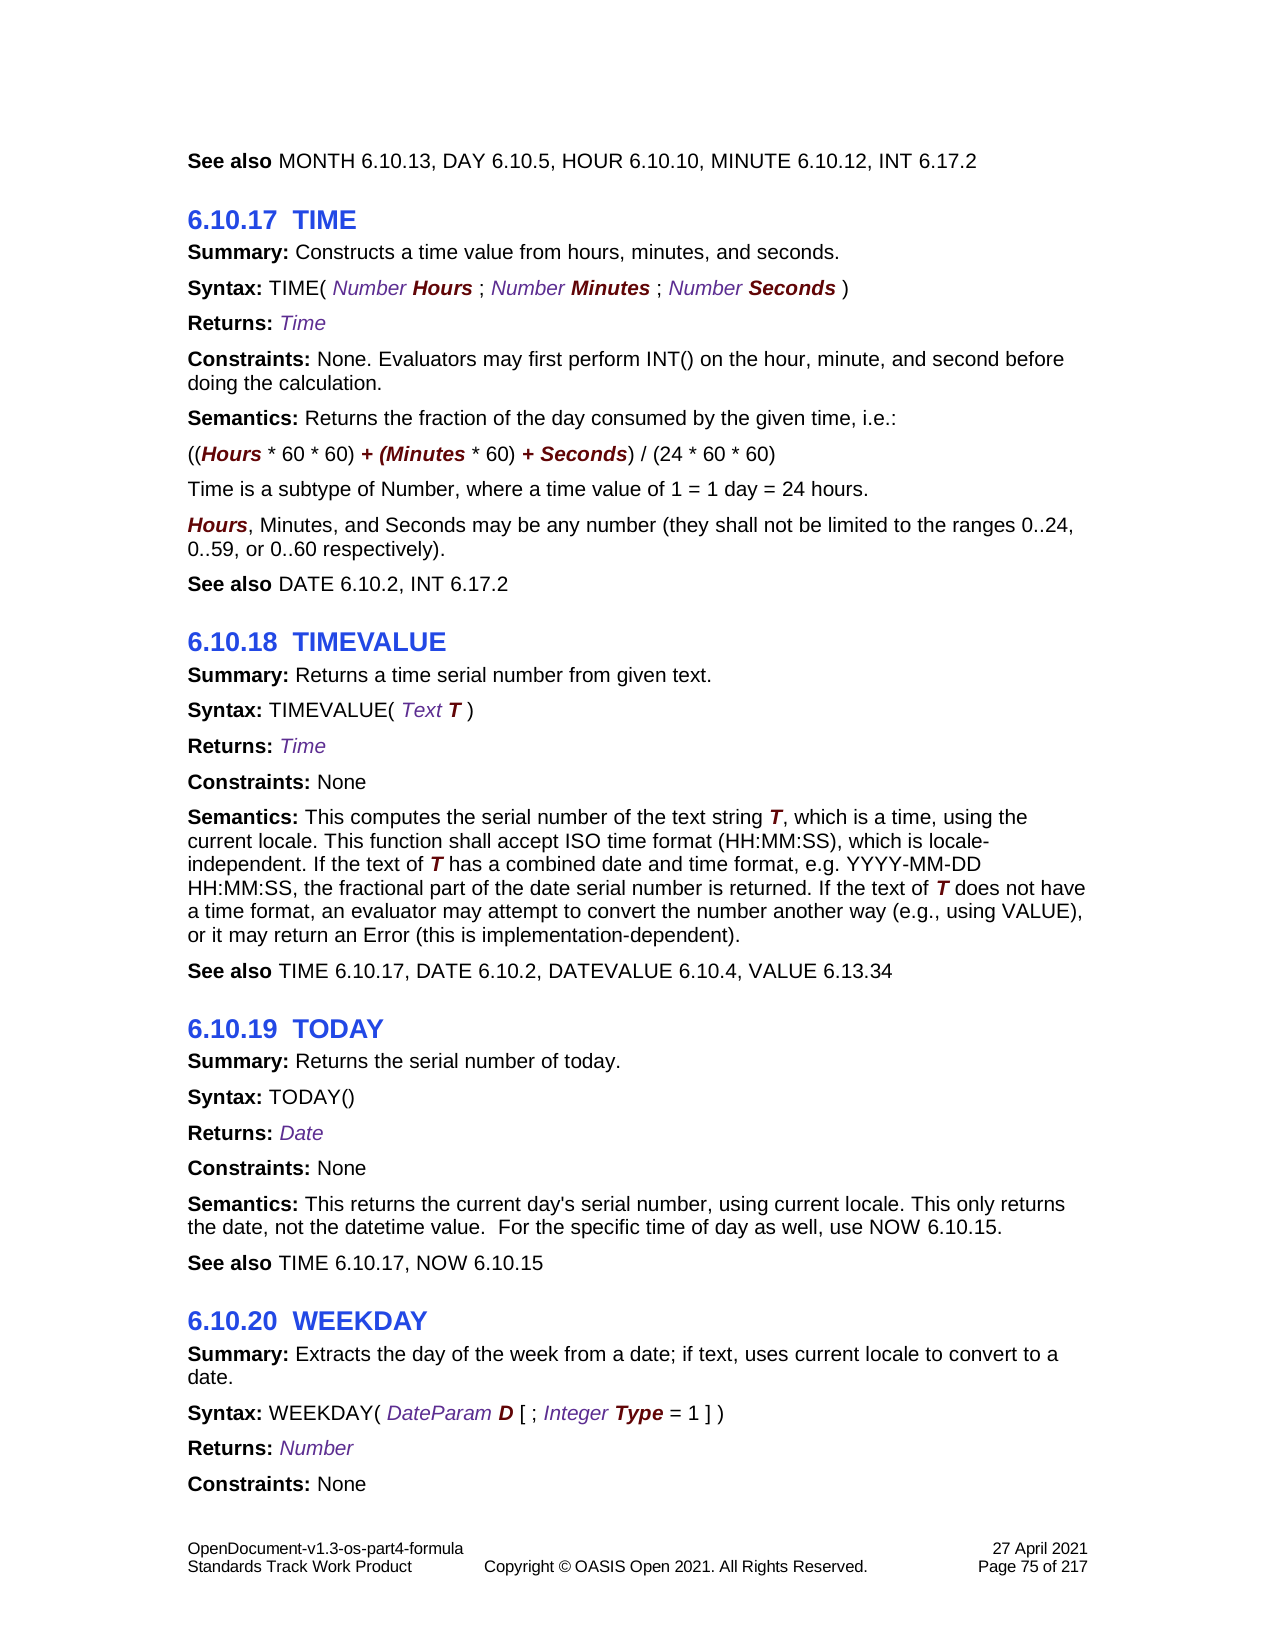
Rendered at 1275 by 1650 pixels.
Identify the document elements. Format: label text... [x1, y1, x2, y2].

text Semantics: This returns the current day's serial number, using current locale. This only returns the date, not the datetime value. For the specific time of day as well, use NOW 6.10.15. [187, 1192, 1088, 1239]
text See also DATE 6.10.2, INT 6.17.2 [187, 573, 1088, 596]
text Semantics: Returns the fraction of the day consumed by the given time, i.e.: [187, 407, 1088, 430]
text Constraints: None [187, 1472, 1088, 1496]
text Constraints: None [187, 1157, 1088, 1180]
text Returns: Time [187, 312, 1088, 335]
text Returns: Time [187, 734, 1088, 758]
text Constraints: None. Evaluators may first perform INT() on the hour, minute, and second before doing the calculation. [187, 347, 1088, 394]
text Returns: Number [187, 1437, 1088, 1460]
text Constraints: None [187, 770, 1088, 794]
text Summary: Returns a time serial number from given text. [187, 663, 1088, 687]
subtitle TIME [187, 204, 1088, 234]
text See also TIME 6.10.17, DATE 6.10.2, DATEVALUE 6.10.4, VALUE 6.13.34 [187, 959, 1088, 983]
subtitle TIMEVALUE [187, 627, 1088, 657]
subtitle TODAY [187, 1014, 1088, 1044]
text Syntax: WEEKDAY( DateParam D [ ; Integer Type = 1 ] ) [187, 1401, 1088, 1425]
text Time is a subtype of Number, where a time value of 1 = 1 day = 24 hours. [187, 478, 1088, 501]
text Returns: Date [187, 1121, 1088, 1144]
text Summary: Returns the serial number of today. [187, 1050, 1088, 1073]
text Semantics: This computes the serial number of the text string T, which is a time, using the current locale. This function shall accept ISO time format (HH:MM:SS), which is locale-independent. If the text of T has a combined date and time format, e.g. YYYY-MM-DD HH:MM:SS, the fractional part of the date serial number is returned. If the text of T does not have a time format, an evaluator may attempt to convert the number another way (e.g., using VALUE), or it may return an Error (this is implementation-dependent). [187, 806, 1088, 947]
text Summary: Extracts the day of the week from a date; if text, uses current locale to convert to a date. [187, 1342, 1088, 1389]
text Summary: Constructs a time value from hours, minutes, and seconds. [187, 241, 1088, 264]
text Syntax: TIME( Number Hours ; Number Minutes ; Number Seconds ) [187, 276, 1088, 300]
text Hours, Minutes, and Seconds may be any number (they shall not be limited to the ranges 0..24, 0..59, or 0..60 respectively). [187, 513, 1088, 561]
text Syntax: TIMEVALUE( Text T ) [187, 699, 1088, 722]
text See also MONTH 6.10.13, DAY 6.10.5, HOUR 6.10.10, MINUTE 6.10.12, INT 6.17.2 [187, 150, 1088, 173]
subtitle WEEKDAY [187, 1306, 1088, 1336]
text See also TIME 6.10.17, NOW 6.10.15 [187, 1251, 1088, 1275]
text Syntax: TODAY() [187, 1085, 1088, 1109]
text ((Hours * 60 * 60) + (Minutes * 60) + Seconds) / (24 * 60 * 60) [187, 442, 1088, 466]
